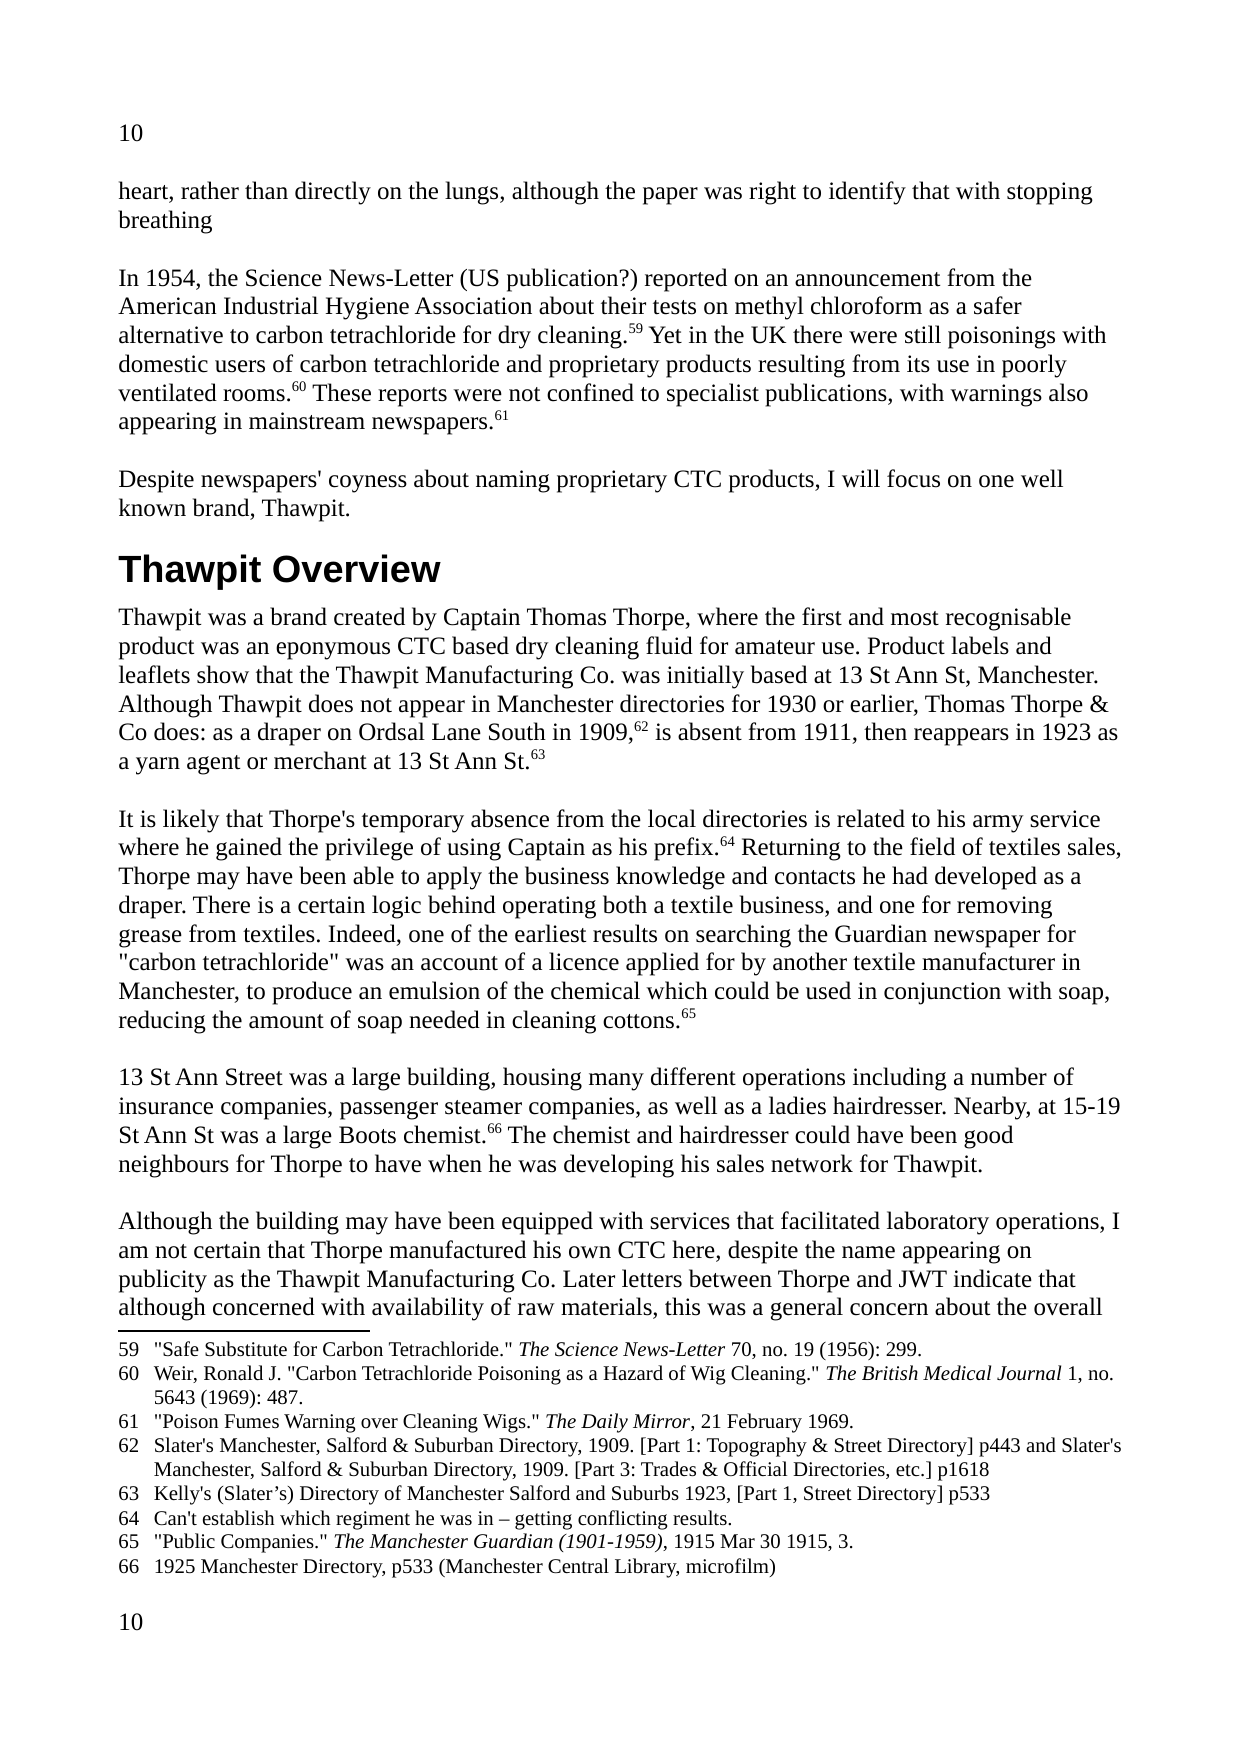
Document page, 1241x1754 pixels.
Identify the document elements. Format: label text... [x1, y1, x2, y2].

text heart, rather than directly on the lungs, although the paper was right to identify that with stopping breathing [118, 176, 1122, 234]
text Despite newspapers' coyness about naming proprietary CTC products, I will focus on one well known brand, Thawpit. [118, 464, 1122, 521]
text "Safe Substitute for Carbon Tetrachloride." The Science News-Letter 70, no. 19 (1956): 299. [118, 1337, 1122, 1361]
text Kelly's (Slater’s) Directory of Manchester Salford and Suburbs 1923, [Part 1, Street Directory] p533 [118, 1481, 1122, 1505]
text 13 St Ann Street was a large building, housing many different operations including a number of insurance companies, passenger steamer companies, as well as a ladies hairdresser. Nearby, at 15-19 St Ann St was a large Boots chemist. The chemist and hairdresser could have been good neighbours for Thorpe to have when he was developing his sales network for Thawpit. [118, 1062, 1122, 1177]
text Although the building may have been equipped with services that facilitated laboratory operations, I am not certain that Thorpe manufactured his own CTC here, despite the name appearing on publicity as the Thawpit Manufacturing Co. Later letters between Thorpe and JWT indicate that although concerned with availability of raw materials, this was a general concern about the overall [118, 1206, 1122, 1321]
text "Poison Fumes Warning over Cleaning Wigs." The Daily Mirror, 21 February 1969. [118, 1409, 1122, 1433]
text Weir, Ronald J. "Carbon Tetrachloride Poisoning as a Hazard of Wig Cleaning." The British Medical Journal 1, no. 5643 (1969): 487. [118, 1361, 1122, 1409]
text 1925 Manchester Directory, p533 (Manchester Central Library, microfilm) [118, 1553, 1122, 1578]
text In 1954, the Science News-Letter (US publication?) reported on an announcement from the American Industrial Hygiene Association about their tests on methyl chloroform as a safer alternative to carbon tetrachloride for dry cleaning. Yet in the UK there were still poisonings with domestic users of carbon tetrachloride and proprietary products resulting from its use in poorly ventilated rooms. These reports were not confined to specialist publications, with warnings also appearing in mainstream newspapers. [118, 263, 1122, 435]
text Slater's Manchester, Salford & Suburban Directory, 1909. [Part 1: Topography & Street Directory] p443 and Slater's Manchester, Salford & Suburban Directory, 1909. [Part 3: Trades & Official Directories, etc.] p1618 [118, 1433, 1122, 1481]
text It is likely that Thorpe's temporary absence from the local directories is related to his army service where he gained the privilege of using Captain as his prefix. Returning to the field of textiles sales, Thorpe may have been able to apply the business knowledge and contacts he had developed as a draper. There is a certain logic behind operating both a textile business, and one for removing grease from textiles. Indeed, one of the earliest results on searching the Guardian newspaper for "carbon tetrachloride" was an account of a licence applied for by another textile manufacturer in Manchester, to produce an emulsion of the chemical which could be used in conjunction with soap, reducing the amount of soap needed in cleaning cottons. [118, 804, 1122, 1034]
text "Public Companies." The Manchester Guardian (1901-1959), 1915 Mar 30 1915, 3. [118, 1529, 1122, 1553]
text Thawpit was a brand created by Captain Thomas Thorpe, where the first and most recognisable product was an eponymous CTC based dry cleaning fluid for amateur use. Product labels and leaflets show that the Thawpit Manufacturing Co. was initially based at 13 St Ann St, Manchester. Although Thawpit does not appear in Manchester directories for 1930 or earlier, Thomas Thorpe & Co does: as a draper on Ordsal Lane South in 1909, is absent from 1911, then reappears in 1923 as a yarn agent or merchant at 13 St Ann St. [118, 602, 1122, 775]
text Can't establish which regiment he was in – getting conflicting results. [118, 1505, 1122, 1529]
subtitle Thawpit Overview [118, 546, 1122, 590]
